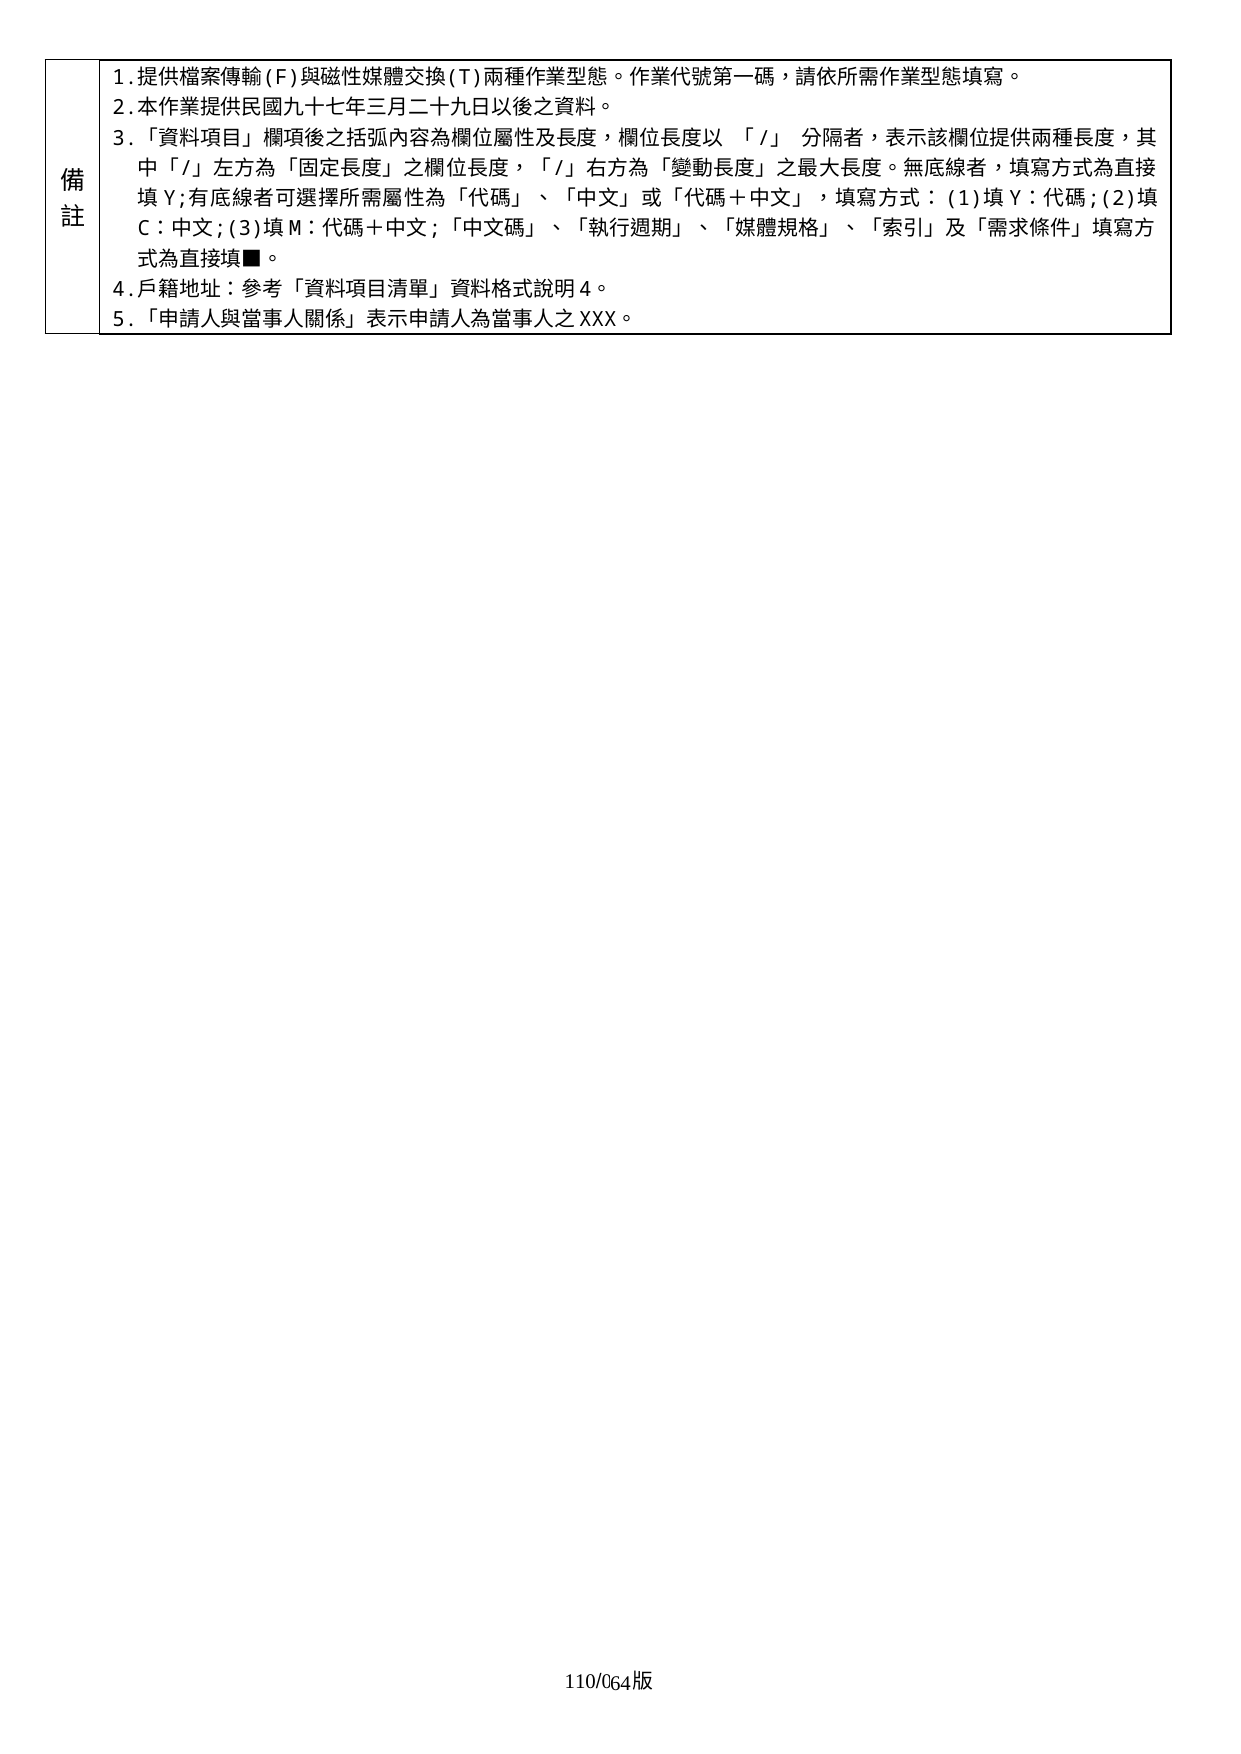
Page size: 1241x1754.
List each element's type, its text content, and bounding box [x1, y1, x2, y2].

table_cell 提供檔案傳輸(F)與磁性媒體交換(T)兩種作業型態。作業代號第一碼，請依所需作業型態填寫。 本作業提供民國九十七年三月二十九日以後之資料。 「資料項目」欄項後之括弧內容為欄位屬性及長度，欄位長度以 「/」 分隔者，表示該欄位提供兩種長度，其中「/」左方為「固定長度」之欄位長度，「/」右方為「變動長度」之最大長度。無底線者，填寫方式為直接填Y;有底線者可選擇所需屬性為「代碼」、「中文」或「代碼＋中文」，填寫方式：(1)填Y：代碼;(2)填C：中文;(3)填M：代碼＋中文;「中文碼」、「執行週期」、「媒體規格」、「索引」及「需求條件」填寫方式為直接填■。 戶籍地址：參考「資料項目清單」資料格式說明4。 「申請人與當事人關係」表示申請人為當事人之XXX。 [100, 61, 1170, 333]
table_cell 備註 [46, 60, 99, 333]
